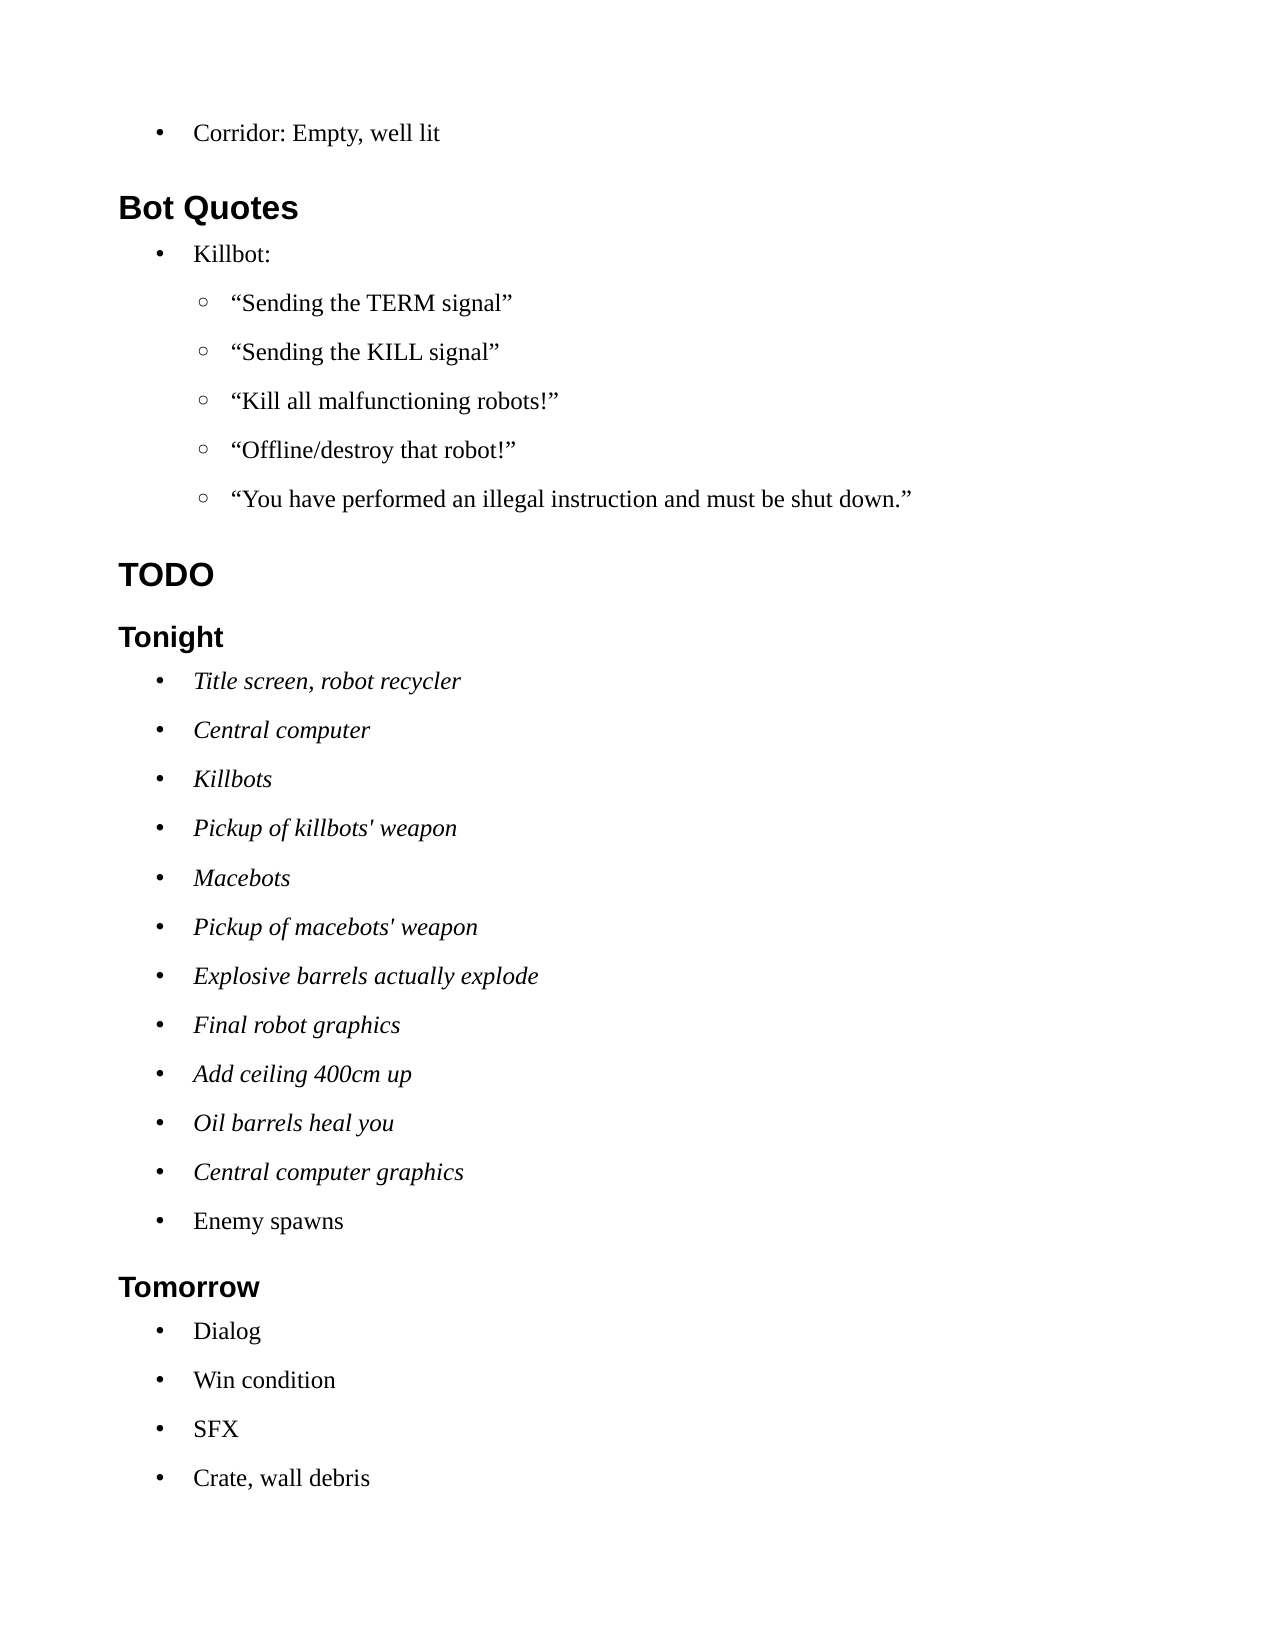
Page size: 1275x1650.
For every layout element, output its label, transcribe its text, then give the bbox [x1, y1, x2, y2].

list SFX [156, 1414, 1157, 1443]
list Win condition [156, 1365, 1157, 1394]
list Enemy spawns [156, 1206, 1157, 1235]
list Macebots [156, 863, 1157, 891]
list Pickup of macebots' weapon [156, 912, 1157, 940]
list “Sending the TERM signal” [193, 288, 1157, 317]
list Oil barrels heal you [156, 1108, 1157, 1137]
list “Sending the KILL signal” [193, 337, 1157, 366]
list Killbot: [156, 239, 1157, 268]
list Central computer graphics [156, 1157, 1157, 1186]
list Killbots [156, 764, 1157, 793]
list “You have performed an illegal instruction and must be shut down.” [193, 484, 1157, 513]
list Pickup of killbots' weapon [156, 813, 1157, 842]
subtitle TODO [118, 554, 1157, 593]
list Corridor: Empty, well lit [156, 118, 1157, 147]
list Central computer [156, 715, 1157, 744]
list Dialog [156, 1316, 1157, 1345]
list “Kill all malfunctioning robots!” [193, 386, 1157, 415]
subtitle Tonight [118, 620, 1157, 654]
list Explosive barrels actually explode [156, 961, 1157, 989]
subtitle Tomorrow [118, 1270, 1157, 1303]
list Title screen, robot recycler [156, 666, 1157, 695]
list Add ceiling 400cm up [156, 1059, 1157, 1088]
list Crate, wall debris [156, 1463, 1157, 1492]
list “Offline/destroy that robot!” [193, 435, 1157, 464]
subtitle Bot Quotes [118, 188, 1157, 227]
list Final robot graphics [156, 1010, 1157, 1038]
